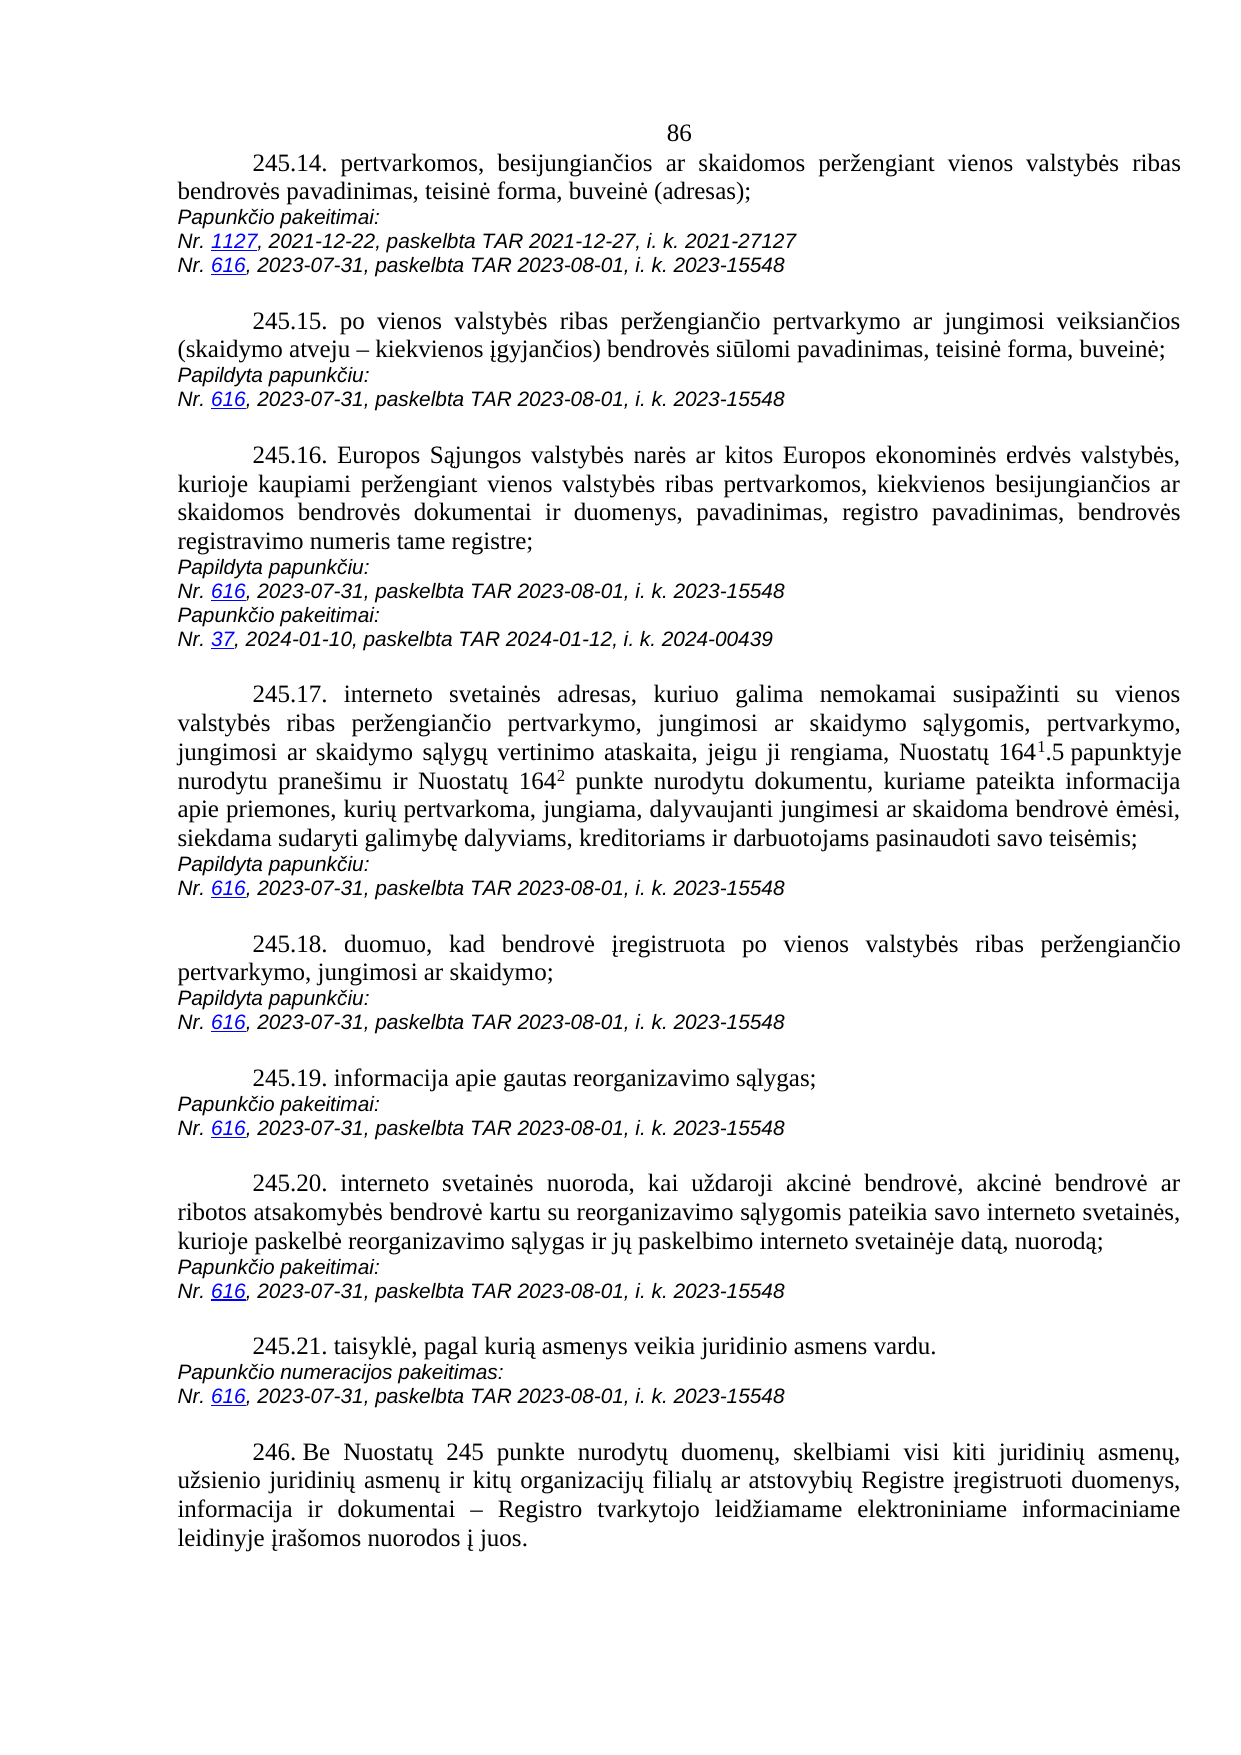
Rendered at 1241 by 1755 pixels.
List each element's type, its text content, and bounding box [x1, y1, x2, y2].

text Nr. 616, 2023-07-31, paskelbta TAR 2023-08-01, i. k. 2023-15548 [177, 253, 1181, 277]
text Papunkčio pakeitimai: [177, 205, 1181, 229]
text Papildyta papunkčiu: [177, 986, 1181, 1010]
text Nr. 616, 2023-07-31, paskelbta TAR 2023-08-01, i. k. 2023-15548 [177, 1116, 1181, 1139]
text Nr. 616, 2023-07-31, paskelbta TAR 2023-08-01, i. k. 2023-15548 [177, 876, 1181, 900]
text Papildyta papunkčiu: [177, 363, 1181, 387]
text 245.21. taisyklė, pagal kurią asmenys veikia juridinio asmens vardu. [177, 1331, 1181, 1360]
text Papunkčio pakeitimai: [177, 1092, 1181, 1116]
text Nr. 616, 2023-07-31, paskelbta TAR 2023-08-01, i. k. 2023-15548 [177, 387, 1181, 411]
text Nr. 616, 2023-07-31, paskelbta TAR 2023-08-01, i. k. 2023-15548 [177, 579, 1181, 603]
text Papunkčio pakeitimai: [177, 603, 1181, 627]
text Nr. 616, 2023-07-31, paskelbta TAR 2023-08-01, i. k. 2023-15548 [177, 1278, 1181, 1302]
text 245.20. interneto svetainės nuoroda, kai uždaroji akcinė bendrovė, akcinė bendrovė ar ribotos atsakomybės bendrovė kartu su reorganizavimo sąlygomis pateikia savo interneto svetainės, kurioje paskelbė reorganizavimo sąlygas ir jų paskelbimo interneto svetainėje datą, nuorodą; [177, 1168, 1181, 1254]
text Nr. 37, 2024-01-10, paskelbta TAR 2024-01-12, i. k. 2024-00439 [177, 627, 1181, 651]
text 245.18. duomuo, kad bendrovė įregistruota po vienos valstybės ribas peržengiančio pertvarkymo, jungimosi ar skaidymo; [177, 929, 1181, 986]
text 246. Be Nuostatų 245 punkte nurodytų duomenų, skelbiami visi kiti juridinių asmenų, užsienio juridinių asmenų ir kitų organizacijų filialų ar atstovybių Registre įregistruoti duomenys, informacija ir dokumentai – Registro tvarkytojo leidžiamame elektroniniame informaciniame leidinyje įrašomos nuorodos į juos. [177, 1437, 1181, 1552]
text Nr. 616, 2023-07-31, paskelbta TAR 2023-08-01, i. k. 2023-15548 [177, 1010, 1181, 1034]
text 245.14. pertvarkomos, besijungiančios ar skaidomos peržengiant vienos valstybės ribas bendrovės pavadinimas, teisinė forma, buveinė (adresas); [177, 148, 1181, 205]
text Papildyta papunkčiu: [177, 852, 1181, 876]
text 245.15. po vienos valstybės ribas peržengiančio pertvarkymo ar jungimosi veiksiančios (skaidymo atveju – kiekvienos įgyjančios) bendrovės siūlomi pavadinimas, teisinė forma, buveinė; [177, 306, 1181, 363]
text 245.16. Europos Sąjungos valstybės narės ar kitos Europos ekonominės erdvės valstybės, kurioje kaupiami peržengiant vienos valstybės ribas pertvarkomos, kiekvienos besijungiančios ar skaidomos bendrovės dokumentai ir duomenys, pavadinimas, registro pavadinimas, bendrovės registravimo numeris tame registre; [177, 440, 1181, 555]
text Papildyta papunkčiu: [177, 555, 1181, 579]
text Nr. 1127, 2021-12-22, paskelbta TAR 2021-12-27, i. k. 2021-27127 [177, 229, 1181, 253]
text 245.19. informacija apie gautas reorganizavimo sąlygas; [177, 1063, 1181, 1092]
text Papunkčio numeracijos pakeitimas: [177, 1360, 1181, 1384]
text 245.17. interneto svetainės adresas, kuriuo galima nemokamai susipažinti su vienos valstybės ribas peržengiančio pertvarkymo, jungimosi ar skaidymo sąlygomis, pertvarkymo, jungimosi ar skaidymo sąlygų vertinimo ataskaita, jeigu ji rengiama, Nuostatų 1641.5 papunktyje nurodytu pranešimu ir Nuostatų 1642 punkte nurodytu dokumentu, kuriame pateikta informacija apie priemones, kurių pertvarkoma, jungiama, dalyvaujanti jungimesi ar skaidoma bendrovė ėmėsi, siekdama sudaryti galimybę dalyviams, kreditoriams ir darbuotojams pasinaudoti savo teisėmis; [177, 679, 1181, 852]
text Papunkčio pakeitimai: [177, 1254, 1181, 1278]
text Nr. 616, 2023-07-31, paskelbta TAR 2023-08-01, i. k. 2023-15548 [177, 1384, 1181, 1408]
